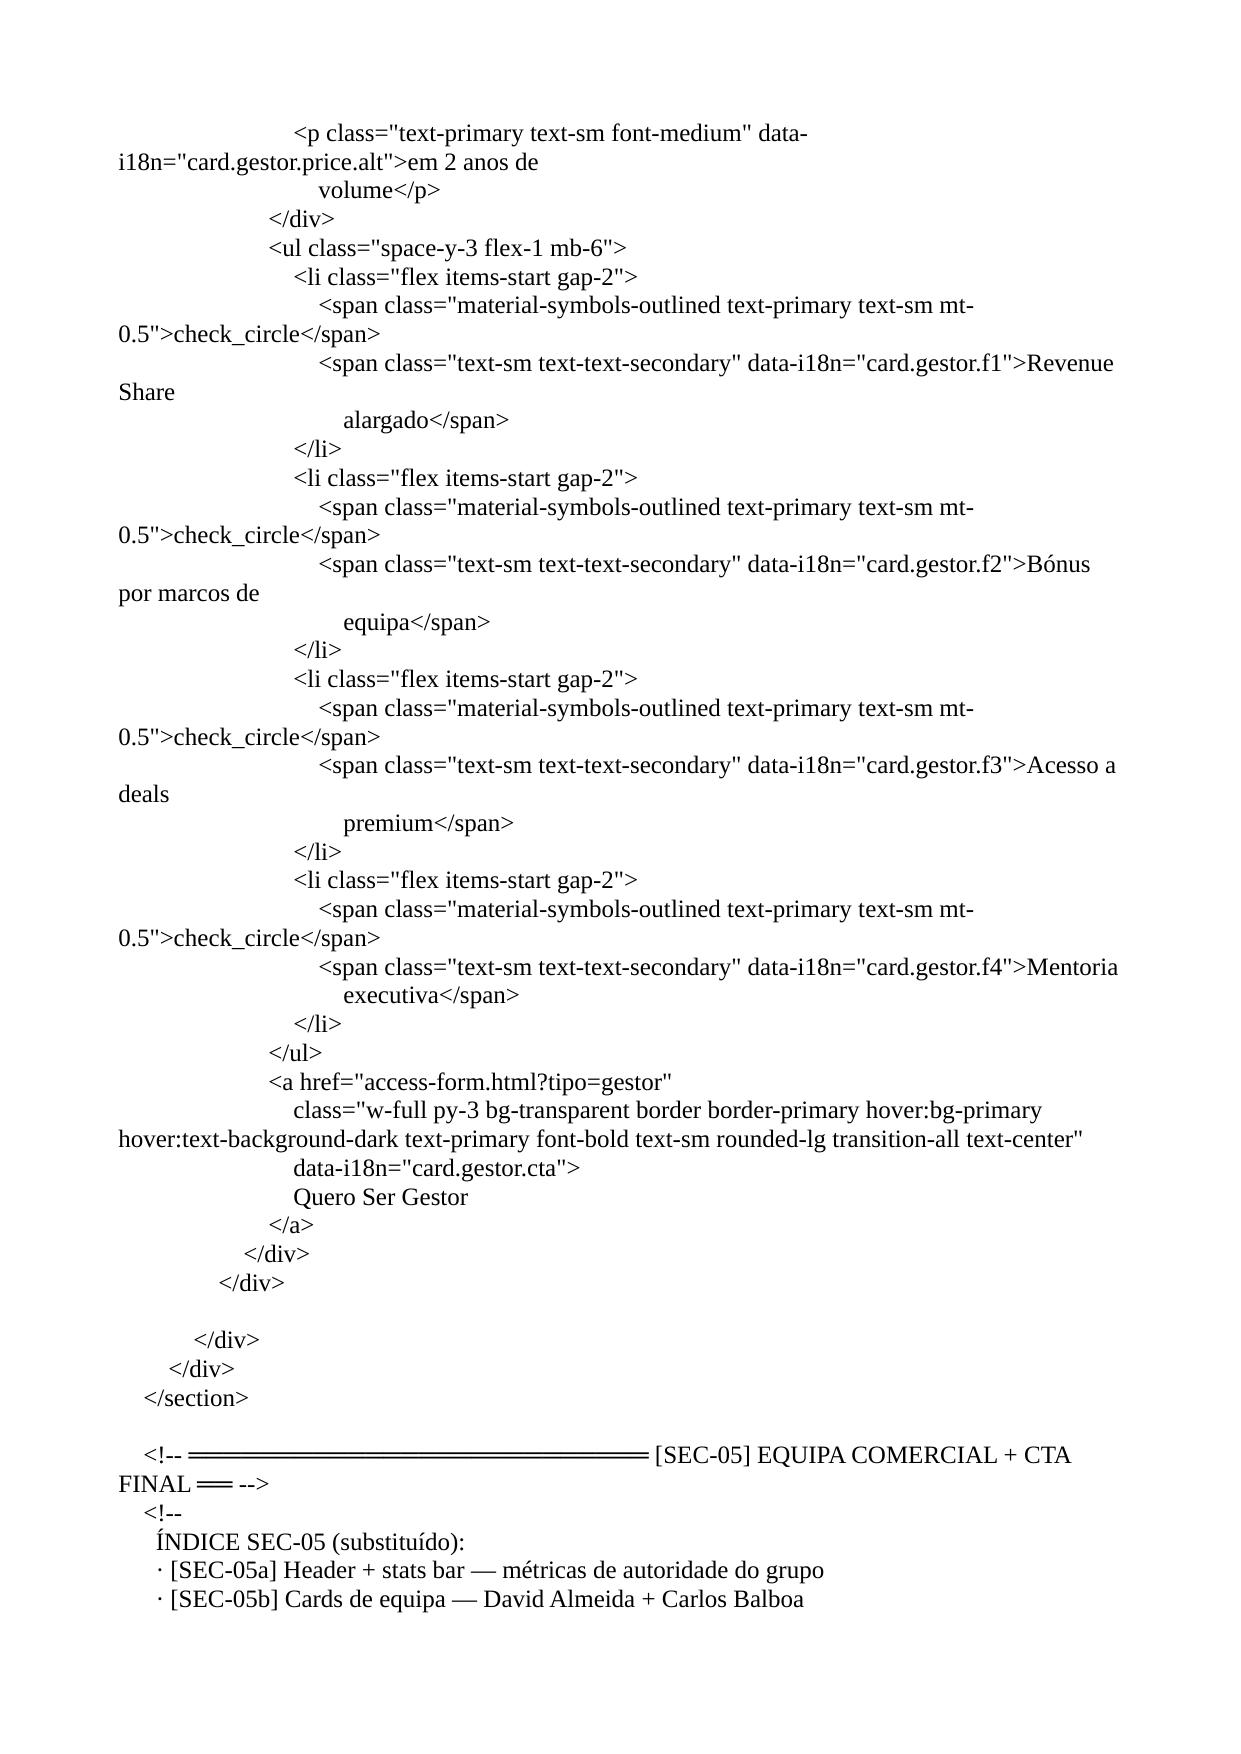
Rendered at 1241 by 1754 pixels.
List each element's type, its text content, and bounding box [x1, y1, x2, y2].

table_cell <p class="text-primary text-sm font-medium" data-i18n="card.gestor.price.alt">em 2 anos de volume</p> </div> <ul class="space-y-3 flex-1 mb-6"> <li class="flex items-start gap-2"> <span class="material-symbols-outlined text-primary text-sm mt-0.5">check_circle</span> <span class="text-sm text-text-secondary" data-i18n="card.gestor.f1">Revenue Share alargado</span> </li> <li class="flex items-start gap-2"> <span class="material-symbols-outlined text-primary text-sm mt-0.5">check_circle</span> <span class="text-sm text-text-secondary" data-i18n="card.gestor.f2">Bónus por marcos de equipa</span> </li> <li class="flex items-start gap-2"> <span class="material-symbols-outlined text-primary text-sm mt-0.5">check_circle</span> <span class="text-sm text-text-secondary" data-i18n="card.gestor.f3">Acesso a deals premium</span> </li> <li class="flex items-start gap-2"> <span class="material-symbols-outlined text-primary text-sm mt-0.5">check_circle</span> <span class="text-sm text-text-secondary" data-i18n="card.gestor.f4">Mentoria executiva</span> </li> </ul> <a href="access-form.html?tipo=gestor" class="w-full py-3 bg-transparent border border-primary hover:bg-primary hover:text-background-dark text-primary font-bold text-sm rounded-lg transition-all text-center" data-i18n="card.gestor.cta"> Quero Ser Gestor </a> </div> </div> </div> </div> </section> <!-- ══════════════════════════ [SEC-05] EQUIPA COMERCIAL + CTA FINAL ══ --> <!-- ÍNDICE SEC-05 (substituído): · [SEC-05a] Header + stats bar — métricas de autoridade do grupo · [SEC-05b] Cards de equipa — David Almeida + Carlos Balboa [118, 118, 1122, 1613]
